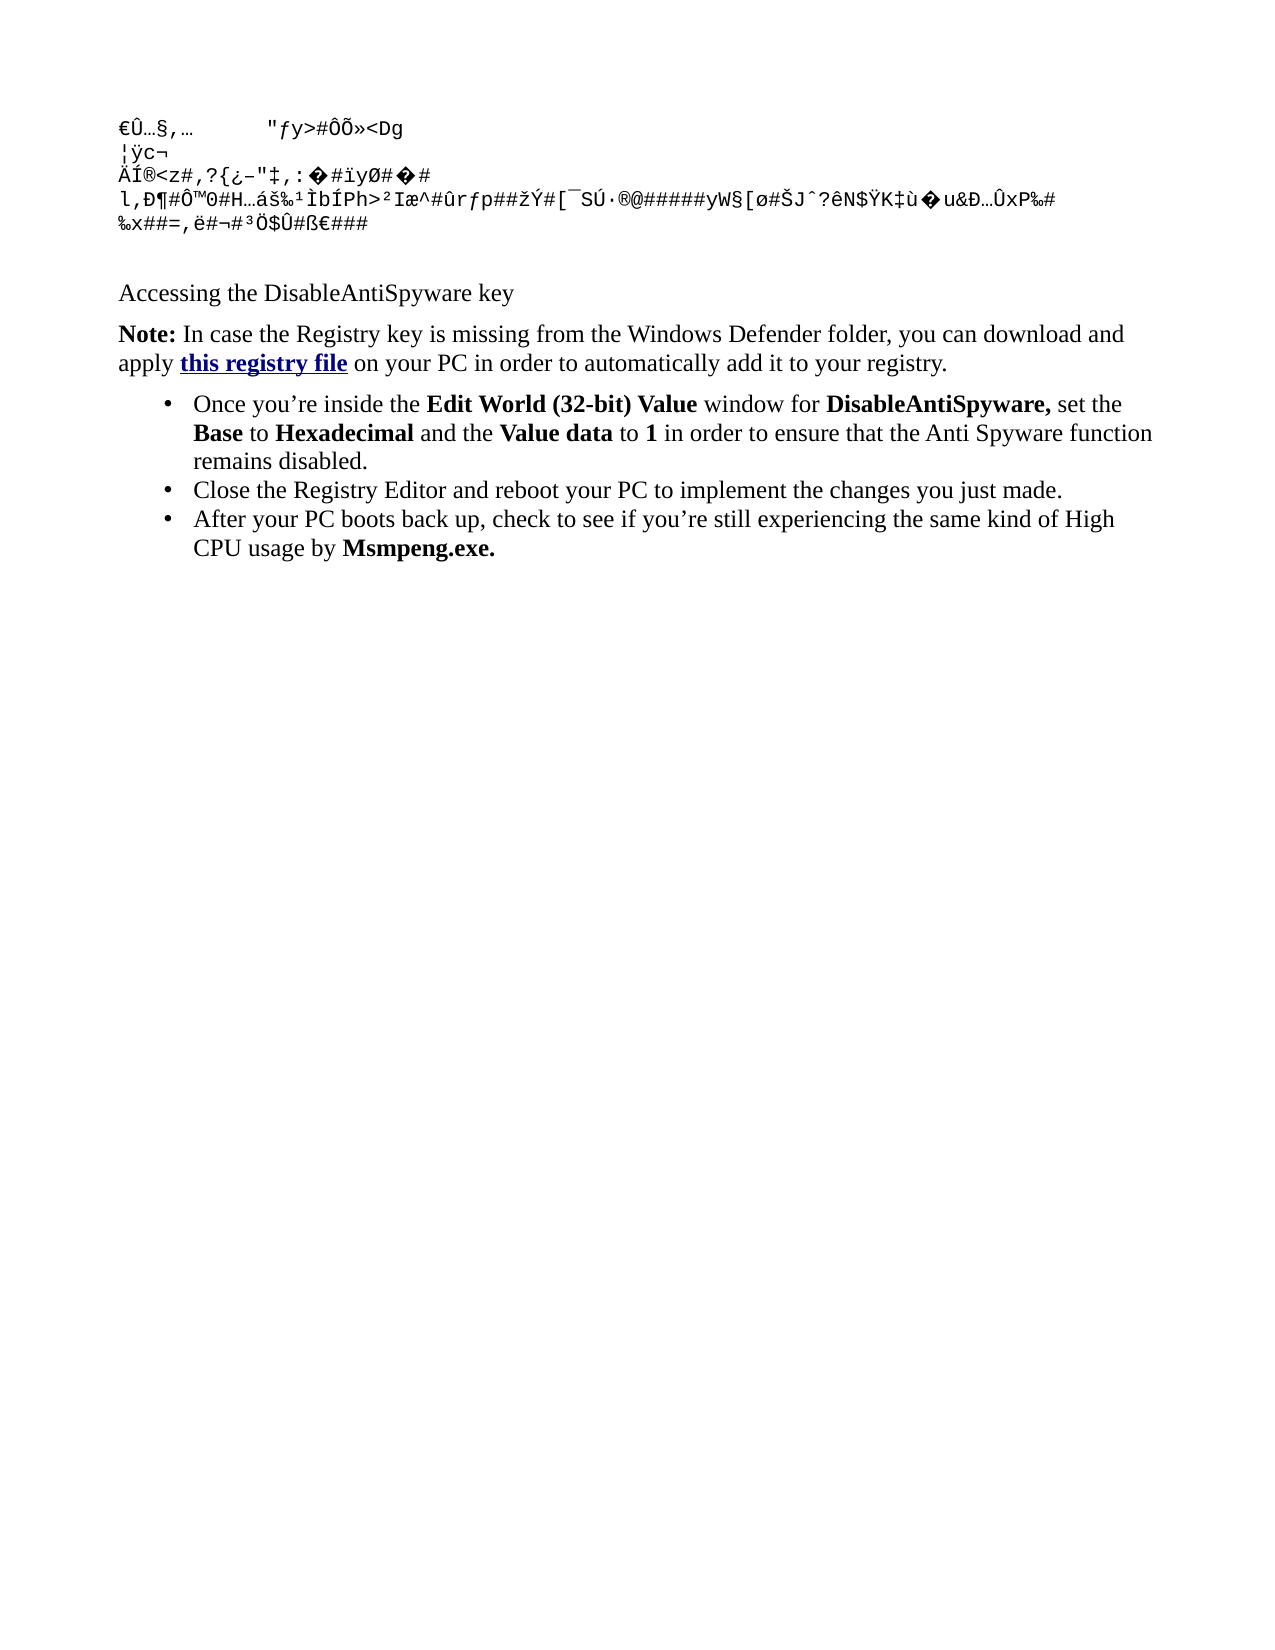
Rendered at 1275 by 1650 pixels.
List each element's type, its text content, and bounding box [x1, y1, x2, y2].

list Close the Registry Editor and reboot your PC to implement the changes you just made. [164, 475, 1157, 504]
text Accessing the DisableAntiSpyware key [118, 278, 1157, 306]
text €Û…§,… "ƒy>#ÔÕ»<Dg ¦ÿc¬ ÄÍ®<z#‚?{¿–"‡‚:�#ïyØ#�# l‚Ð¶#Ô™0#H…áš‰¹ÌbÍPh>²Iæ^#ûrƒp##žÝ#[¯SÚ·®@#####yW§[ø#ŠJˆ?êN$ŸK‡ù�u&Ð…ÛxP‰#‰x##=,ë#¬#³Ö$Û#ß€### [118, 118, 1157, 236]
list After your PC boots back up, check to see if you’re still experiencing the same kind of High CPU usage by Msmpeng.exe. [164, 504, 1157, 561]
list Once you’re inside the Edit World (32-bit) Value window for DisableAntiSpyware, set the Base to Hexadecimal and the Value data to 1 in order to ensure that the Anti Spyware function remains disabled. [164, 389, 1157, 475]
text Note: In case the Registry key is missing from the Windows Defender folder, you can download and apply this registry file on your PC in order to automatically add it to your registry. [118, 319, 1157, 376]
